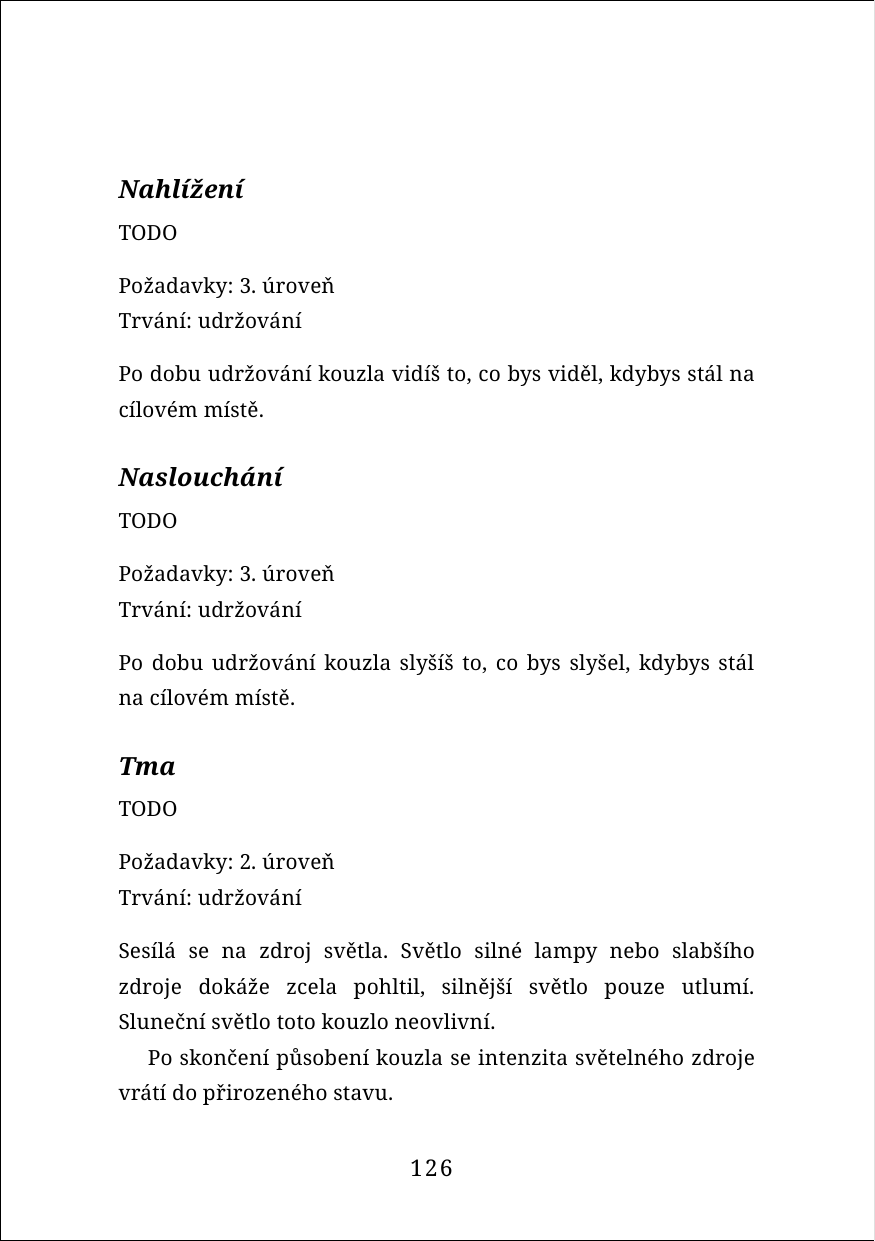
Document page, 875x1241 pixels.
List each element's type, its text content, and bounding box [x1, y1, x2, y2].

text Požadavky: 3. úroveň Trvání: udržování [118, 559, 756, 623]
subtitle Naslouchání [118, 460, 756, 494]
text TODO [118, 794, 756, 823]
text Požadavky: 2. úroveň Trvání: udržování [118, 847, 756, 911]
text TODO [118, 506, 756, 534]
text Požadavky: 3. úroveň Trvání: udržování [118, 271, 756, 335]
subtitle Tma [118, 748, 756, 782]
text TODO [118, 218, 756, 246]
text Po dobu udržování kouzla vidíš to, co bys viděl, kdybys stál na cílovém místě. [118, 359, 756, 423]
text Po dobu udržování kouzla slyšíš to, co bys slyšel, kdybys stál na cílovém místě. [118, 648, 756, 712]
text Sesílá se na zdroj světla. Světlo silné lampy nebo slabšího zdroje dokáže zcela pohltil, silnější světlo pouze utlumí. Sluneční světlo toto kouzlo neovlivní. Po skončení působení kouzla se intenzita světelného zdroje vrátí do přirozeného stavu. [118, 936, 756, 1107]
subtitle Nahlížení [118, 172, 756, 206]
